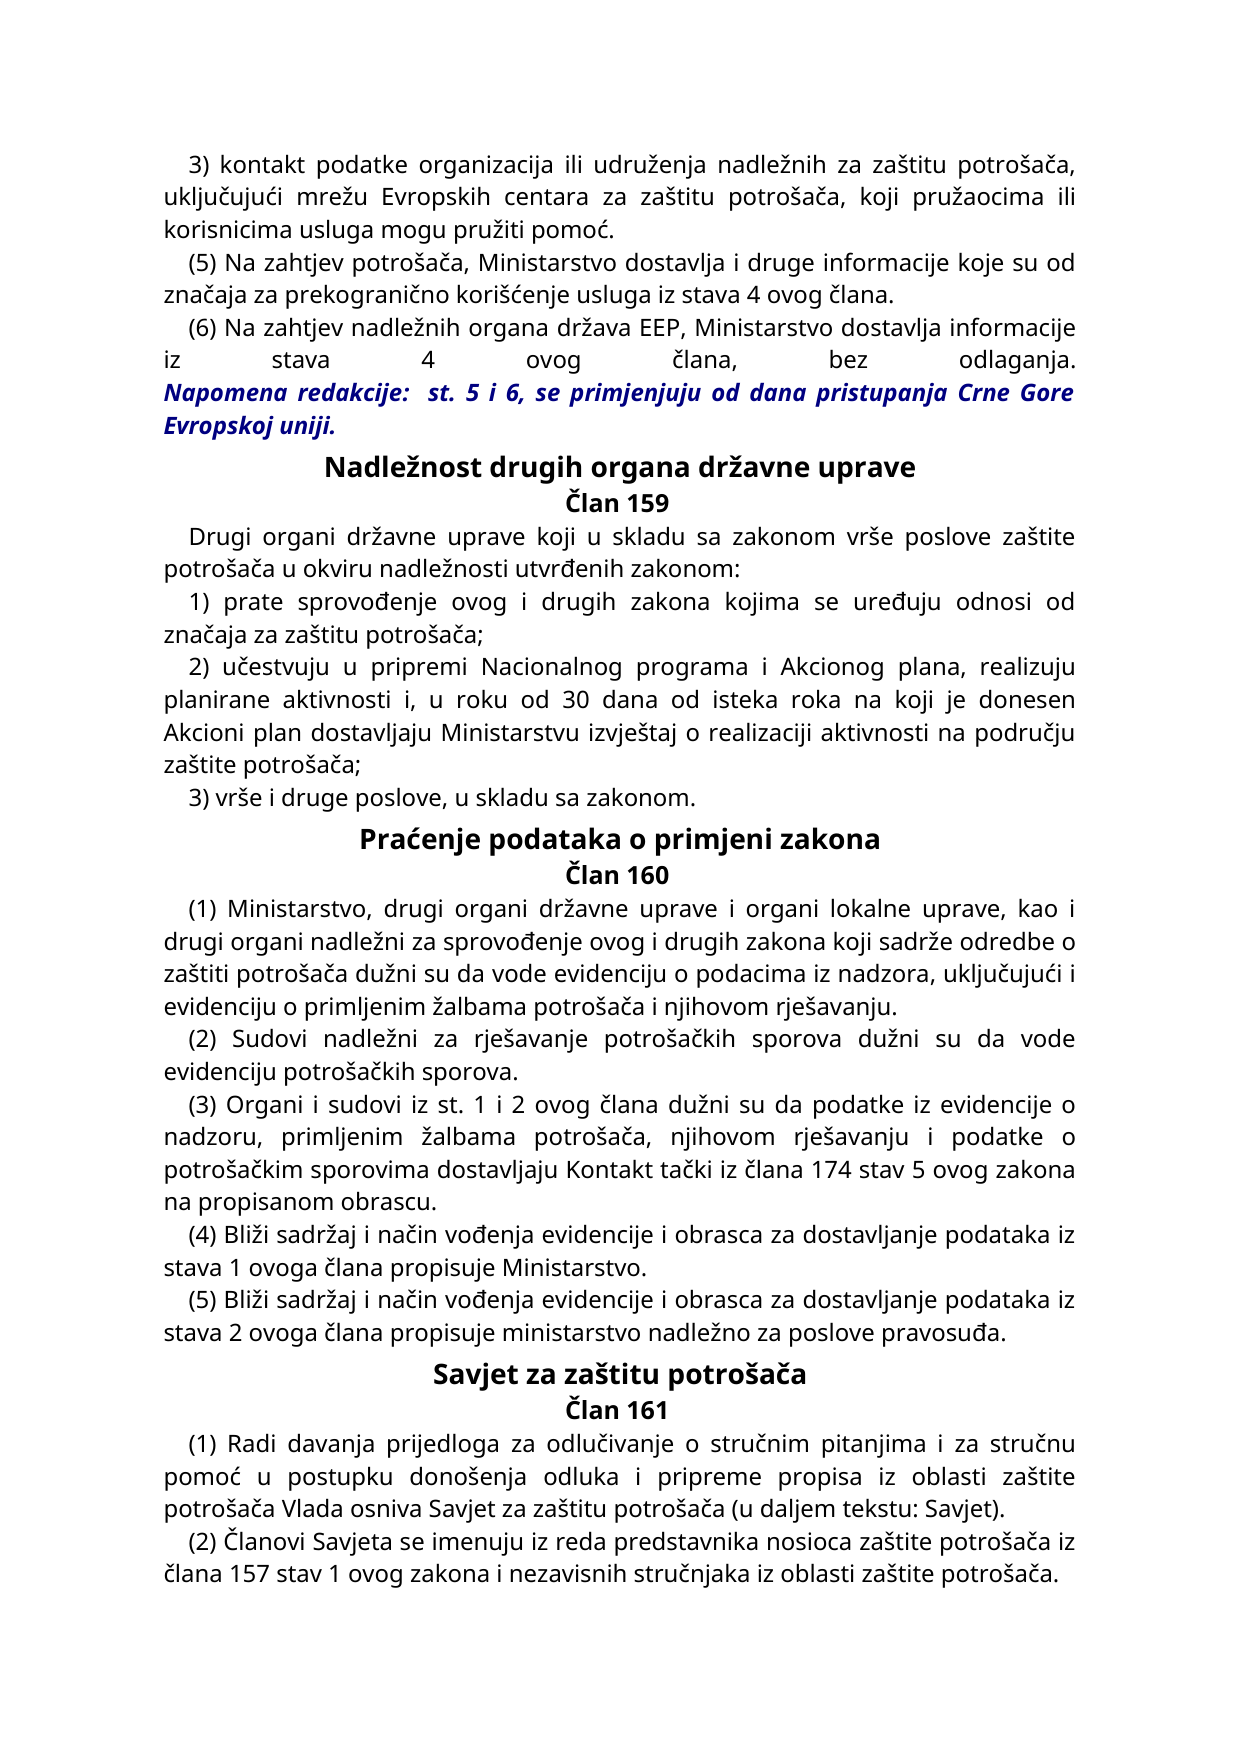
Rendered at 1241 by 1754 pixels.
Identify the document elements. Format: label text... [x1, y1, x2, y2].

text (5) Bliži sadržaj i način vođenja evidencije i obrasca za dostavljanje podataka iz stava 2 ovoga člana propisuje ministarstvo nadležno za poslove pravosuđa. [163, 1283, 1077, 1348]
text Savjet za zaštitu potrošača [148, 1354, 1093, 1393]
text (2) Sudovi nadležni za rješavanje potrošačkih sporova dužni su da vode evidenciju potrošačkih sporova. [163, 1022, 1077, 1087]
text Drugi organi državne uprave koji u skladu sa zakonom vrše poslove zaštite potrošača u okviru nadležnosti utvrđenih zakonom: [163, 520, 1077, 585]
text (6) Na zahtjev nadležnih organa država EEP, Ministarstvo dostavlja informacije iz stava 4 ovog člana, bez odlaganja. Napomena redakcije: st. 5 i 6, se primjenjuju od dana pristupanja Crne Gore Evropskoj uniji. [163, 311, 1077, 441]
text Član 159 ﻿ [148, 486, 1093, 520]
text 3) kontakt podatke organizacija ili udruženja nadležnih za zaštitu potrošača, uključujući mrežu Evropskih centara za zaštitu potrošača, koji pružaocima ili korisnicima usluga mogu pružiti pomoć. [163, 148, 1077, 245]
text (2) Članovi Savjeta se imenuju iz reda predstavnika nosioca zaštite potrošača iz člana 157 stav 1 ovog zakona i nezavisnih stručnjaka iz oblasti zaštite potrošača. [163, 1525, 1077, 1590]
text Nadležnost drugih organa državne uprave [148, 447, 1093, 486]
text Član 161 ﻿ [148, 1393, 1093, 1427]
text Praćenje podataka o primjeni zakona [148, 819, 1093, 858]
text (5) Na zahtjev potrošača, Ministarstvo dostavlja i druge informacije koje su od značaja za prekogranično korišćenje usluga iz stava 4 ovog člana. [163, 245, 1077, 311]
text 2) učestvuju u pripremi Nacionalnog programa i Akcionog plana, realizuju planirane aktivnosti i, u roku od 30 dana od isteka roka na koji je donesen Akcioni plan dostavljaju Ministarstvu izvještaj o realizaciji aktivnosti na području zaštite potrošača; [163, 650, 1077, 781]
text Član 160 ﻿ [148, 858, 1093, 892]
text (1) Radi davanja prijedloga za odlučivanje o stručnim pitanjima i za stručnu pomoć u postupku donošenja odluka i pripreme propisa iz oblasti zaštite potrošača Vlada osniva Savjet za zaštitu potrošača (u daljem tekstu: Savjet). [163, 1427, 1077, 1525]
text (3) Organi i sudovi iz st. 1 i 2 ovog člana dužni su da podatke iz evidencije o nadzoru, primljenim žalbama potrošača, njihovom rješavanju i podatke o potrošačkim sporovima dostavljaju Kontakt tački iz člana 174 stav 5 ovog zakona na propisanom obrascu. [163, 1087, 1077, 1218]
text 1) prate sprovođenje ovog i drugih zakona kojima se uređuju odnosi od značaja za zaštitu potrošača; [163, 585, 1077, 650]
text (4) Bliži sadržaj i način vođenja evidencije i obrasca za dostavljanje podataka iz stava 1 ovoga člana propisuje Ministarstvo. [163, 1218, 1077, 1283]
text 3) vrše i druge poslove, u skladu sa zakonom. [163, 781, 1077, 813]
text (1) Ministarstvo, drugi organi državne uprave i organi lokalne uprave, kao i drugi organi nadležni za sprovođenje ovog i drugih zakona koji sadrže odredbe o zaštiti potrošača dužni su da vode evidenciju o podacima iz nadzora, uključujući i evidenciju o primljenim žalbama potrošača i njihovom rješavanju. [163, 892, 1077, 1022]
